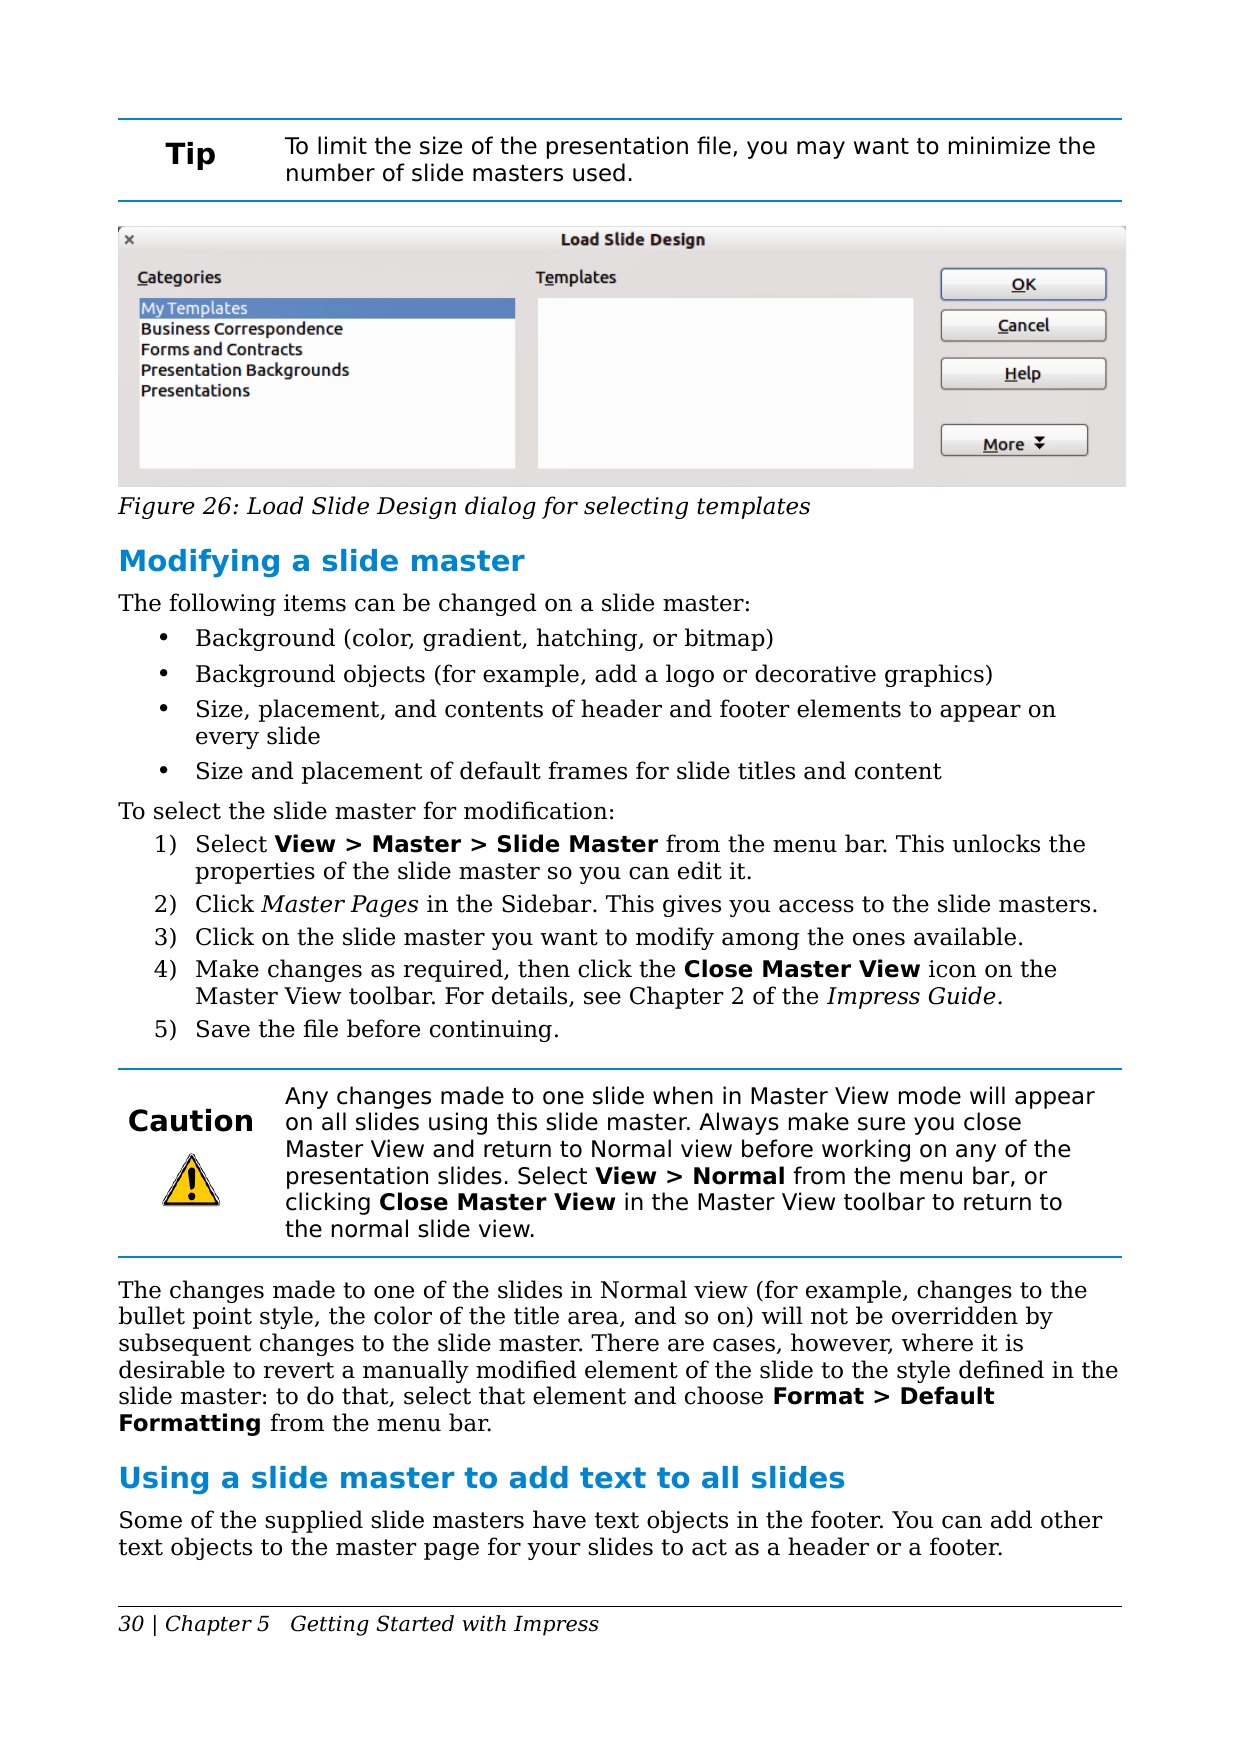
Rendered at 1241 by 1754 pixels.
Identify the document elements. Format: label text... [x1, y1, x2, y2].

list Click Master Pages in the Sidebar. This gives you access to the slide masters. [177, 891, 1122, 917]
text Figure 26: Load Slide Design dialog for selecting templates [118, 493, 1126, 520]
list Background (color, gradient, hatching, or bitmap) [156, 623, 1122, 653]
picture [158, 1150, 224, 1210]
table_header Tip [118, 120, 263, 199]
table_header Any changes made to one slide when in Master View mode will appear on all slides using this slide master. Always make sure you close Master View and return to Normal view before working on any of the presentation slides. Select View > Normal from the menu bar, or clicking Close Master View in the Master View toolbar to return to the normal slide view. [264, 1070, 1122, 1256]
subtitle Using a slide master to add text to all slides [118, 1461, 1122, 1495]
list To select the slide master for modification: [118, 798, 1122, 825]
list Size and placement of default frames for slide titles and content [156, 756, 1122, 786]
list Make changes as required, then click the Close Master View icon on the Master View toolbar. For details, see Chapter 2 of the Impress Guide. [177, 957, 1122, 1010]
table_header Caution [118, 1070, 263, 1256]
list The following items can be changed on a slide master: [118, 590, 1122, 617]
list Select View > Master > Slide Master from the menu bar. This unlocks the properties of the slide master so you can edit it. [177, 831, 1122, 884]
list Background objects (for example, add a logo or decorative graphics) [156, 659, 1122, 688]
list Size, placement, and contents of header and footer elements to appear on every slide [156, 694, 1122, 750]
table_header To limit the size of the presentation file, you may want to minimize the number of slide masters used. [264, 120, 1122, 199]
text The changes made to one of the slides in Normal view (for example, changes to the bullet point style, the color of the title area, and so on) will not be overridden by subsequent changes to the slide master. There are cases, however, where it is desirable to revert a manually modified element of the slide to the style defined in the slide master: to do that, select that element and choose Format > Default Formatting from the menu bar. [118, 1277, 1122, 1437]
subtitle Modifying a slide master [118, 544, 1122, 578]
picture [118, 226, 1127, 487]
list Click on the slide master you want to modify among the ones available. [177, 924, 1122, 950]
text Some of the supplied slide masters have text objects in the footer. You can add other text objects to the master page for your slides to act as a header or a footer. [118, 1507, 1122, 1561]
list Save the file before continuing. [177, 1016, 1122, 1043]
